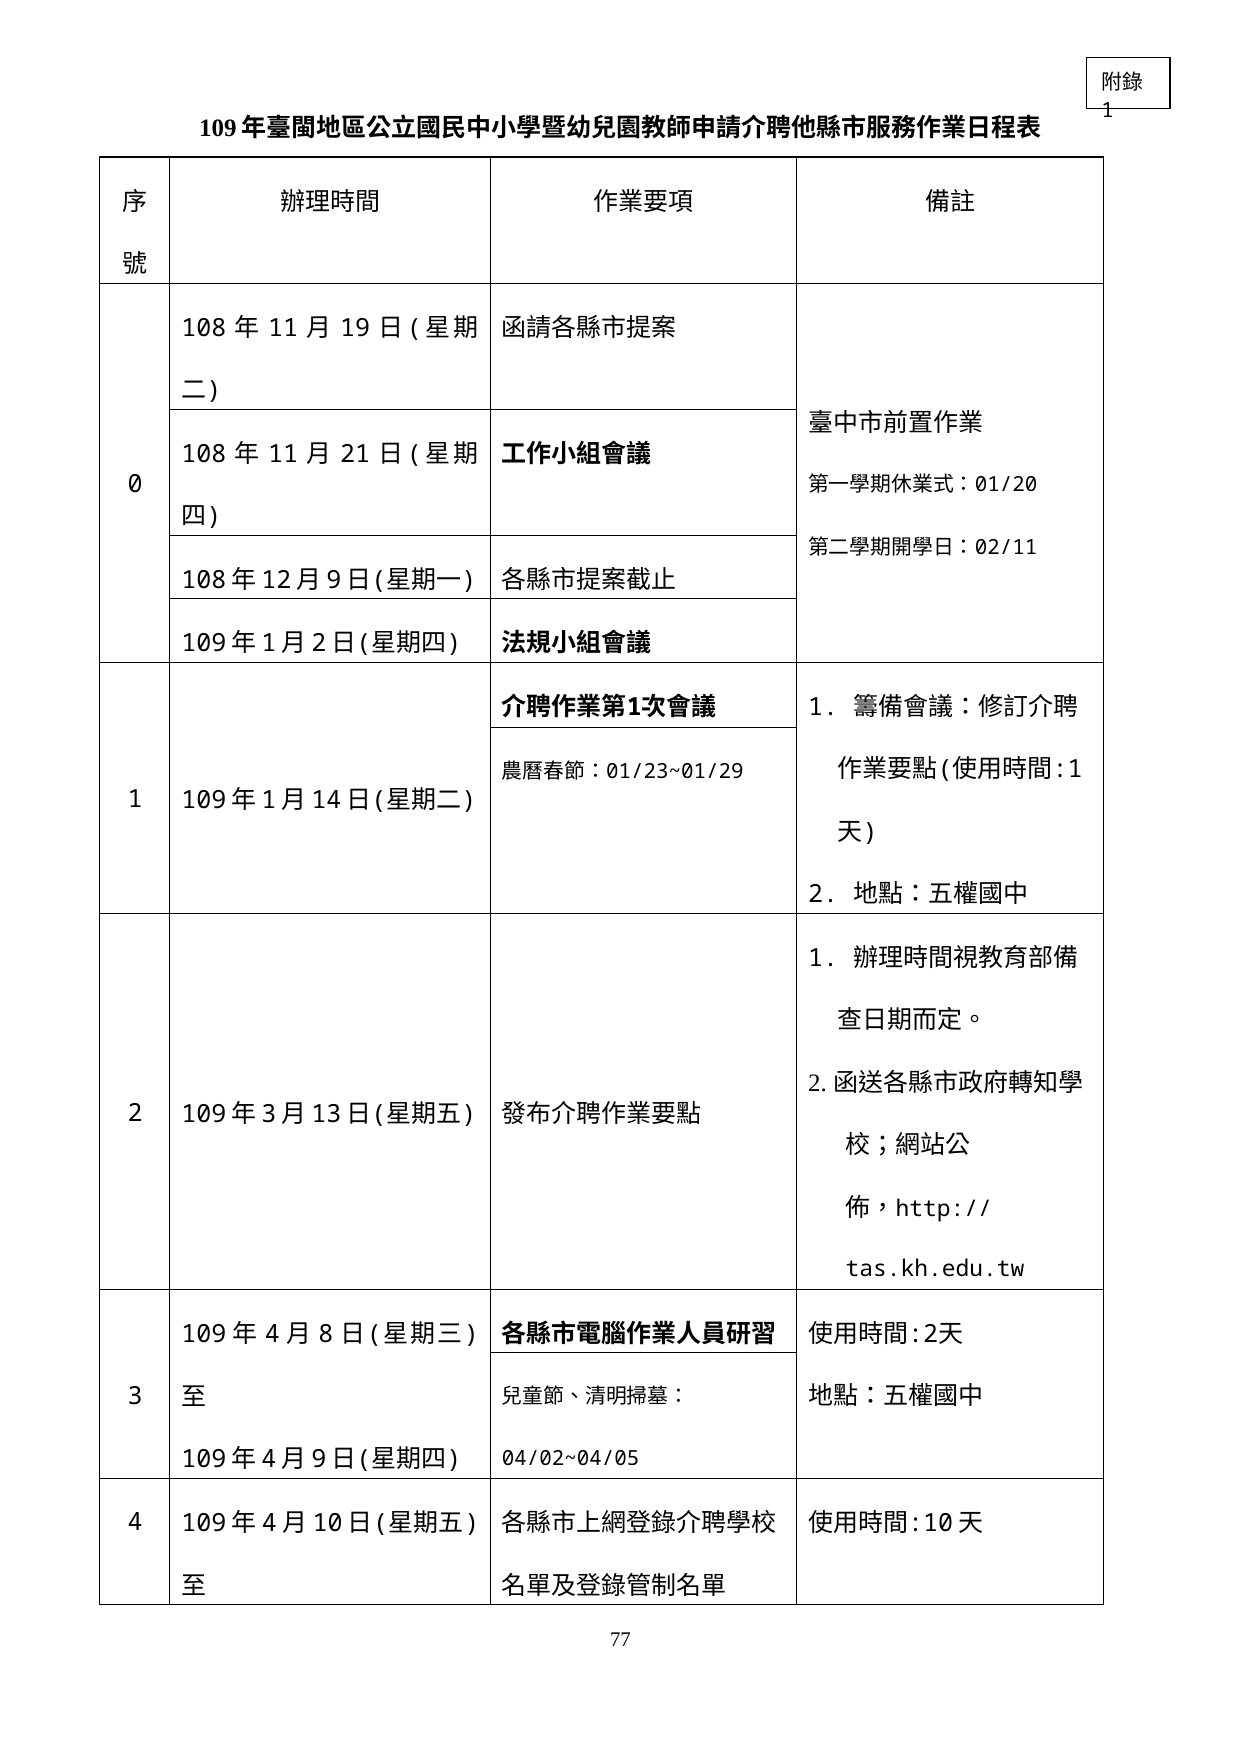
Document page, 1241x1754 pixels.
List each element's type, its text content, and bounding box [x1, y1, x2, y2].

table_cell 3 [100, 1290, 169, 1478]
table_cell 兒童節、清明掃墓：04/02~04/05 [491, 1353, 796, 1478]
table_cell 2 [100, 914, 169, 1289]
table_cell 108年11月19日(星期二) [170, 284, 490, 408]
table_cell 農曆春節：01/23~01/29 [491, 728, 796, 913]
table_cell 使用時間:10天 [797, 1479, 1103, 1604]
table_cell 辦理時間視教育部備查日期而定。 函送各縣市政府轉知學校；網站公佈，http://tas.kh.edu.tw [797, 914, 1103, 1289]
table_cell 各縣市提案截止 [491, 536, 796, 598]
table_cell 各縣市上網登錄介聘學校名單及登錄管制名單 [491, 1479, 796, 1604]
table_cell 臺中市前置作業 第一學期休業式：01/20 第二學期開學日：02/11 [797, 284, 1103, 662]
table_cell 各縣市電腦作業人員研習 [491, 1290, 796, 1352]
text 109年臺閩地區公立國民中小學暨幼兒園教師申請介聘他縣市服務作業日程表 [118, 108, 1122, 144]
table_cell 籌備會議：修訂介聘作業要點(使用時間:1天) 地點：五權國中 [797, 663, 1103, 913]
table_cell 108年11月21日(星期四) [170, 410, 490, 534]
table_cell 發布介聘作業要點 [491, 914, 796, 1289]
table_cell 工作小組會議 [491, 410, 796, 534]
table_cell 109年1月14日(星期二) [170, 663, 490, 913]
table_cell 函請各縣市提案 [491, 284, 796, 408]
table_cell 109年3月13日(星期五) [170, 914, 490, 1289]
table_cell 使用時間:2天 地點：五權國中 [797, 1290, 1103, 1478]
table_header 辦理時間 [170, 158, 490, 282]
table_header 備註 [797, 158, 1103, 282]
table_header 作業要項 [491, 158, 796, 282]
table_cell 0 [100, 284, 169, 662]
table_cell 法規小組會議 [491, 599, 796, 662]
table_cell 1 [100, 663, 169, 913]
table_cell 介聘作業第1次會議 [491, 663, 796, 727]
table_cell 109年1月2日(星期四) [170, 599, 490, 662]
table_cell 4 [100, 1479, 169, 1604]
table_header 序號 [100, 158, 169, 282]
table_cell 109年4月8日(星期三)至 109年4月9日(星期四) [170, 1290, 490, 1478]
table_cell 109年4月10日(星期五)至 [170, 1479, 490, 1604]
table_cell 108年12月9日(星期一) [170, 536, 490, 598]
